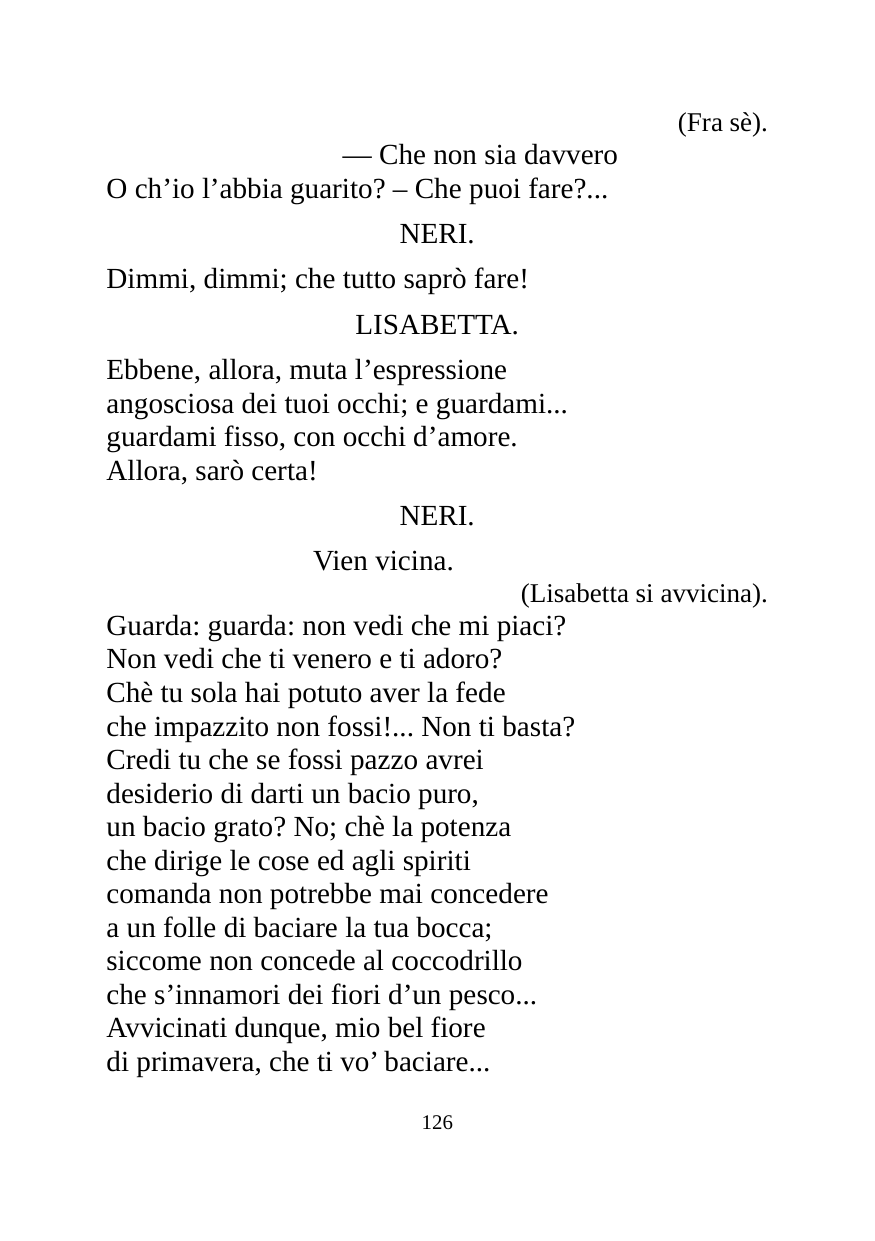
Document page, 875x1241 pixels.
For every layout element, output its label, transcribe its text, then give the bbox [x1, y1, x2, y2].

text Guarda: guarda: non vedi che mi piaci? Non vedi che ti venero e ti adoro? Chè tu sola hai potuto aver la fede che impazzito non fossi!... Non ti basta? Credi tu che se fossi pazzo avrei desiderio di darti un bacio puro, un bacio grato? No; chè la potenza che dirige le cose ed agli spiriti comanda non potrebbe mai concedere a un folle di baciare la tua bocca; siccome non concede al coccodrillo che s’innamori dei fiori d’un pesco... Avvicinati dunque, mio bel fiore di primavera, che ti vo’ baciare... [106, 608, 768, 1078]
text — Che non sia davvero O ch’io l’abbia guarito? – Che puoi fare?... [106, 137, 768, 204]
text NERI. [106, 498, 768, 532]
text (Lisabetta si avvicina). [77, 577, 768, 608]
text LISABETTA. [106, 307, 768, 340]
text (Fra sè). [77, 106, 768, 137]
text NERI. [106, 216, 768, 250]
text Dimmi, dimmi; che tutto saprò fare! [106, 262, 768, 295]
text Vien vicina. [106, 543, 768, 577]
text Ebbene, allora, muta l’espressione angosciosa dei tuoi occhi; e guardami... guardami fisso, con occhi d’amore. Allora, sarò certa! [106, 352, 768, 486]
